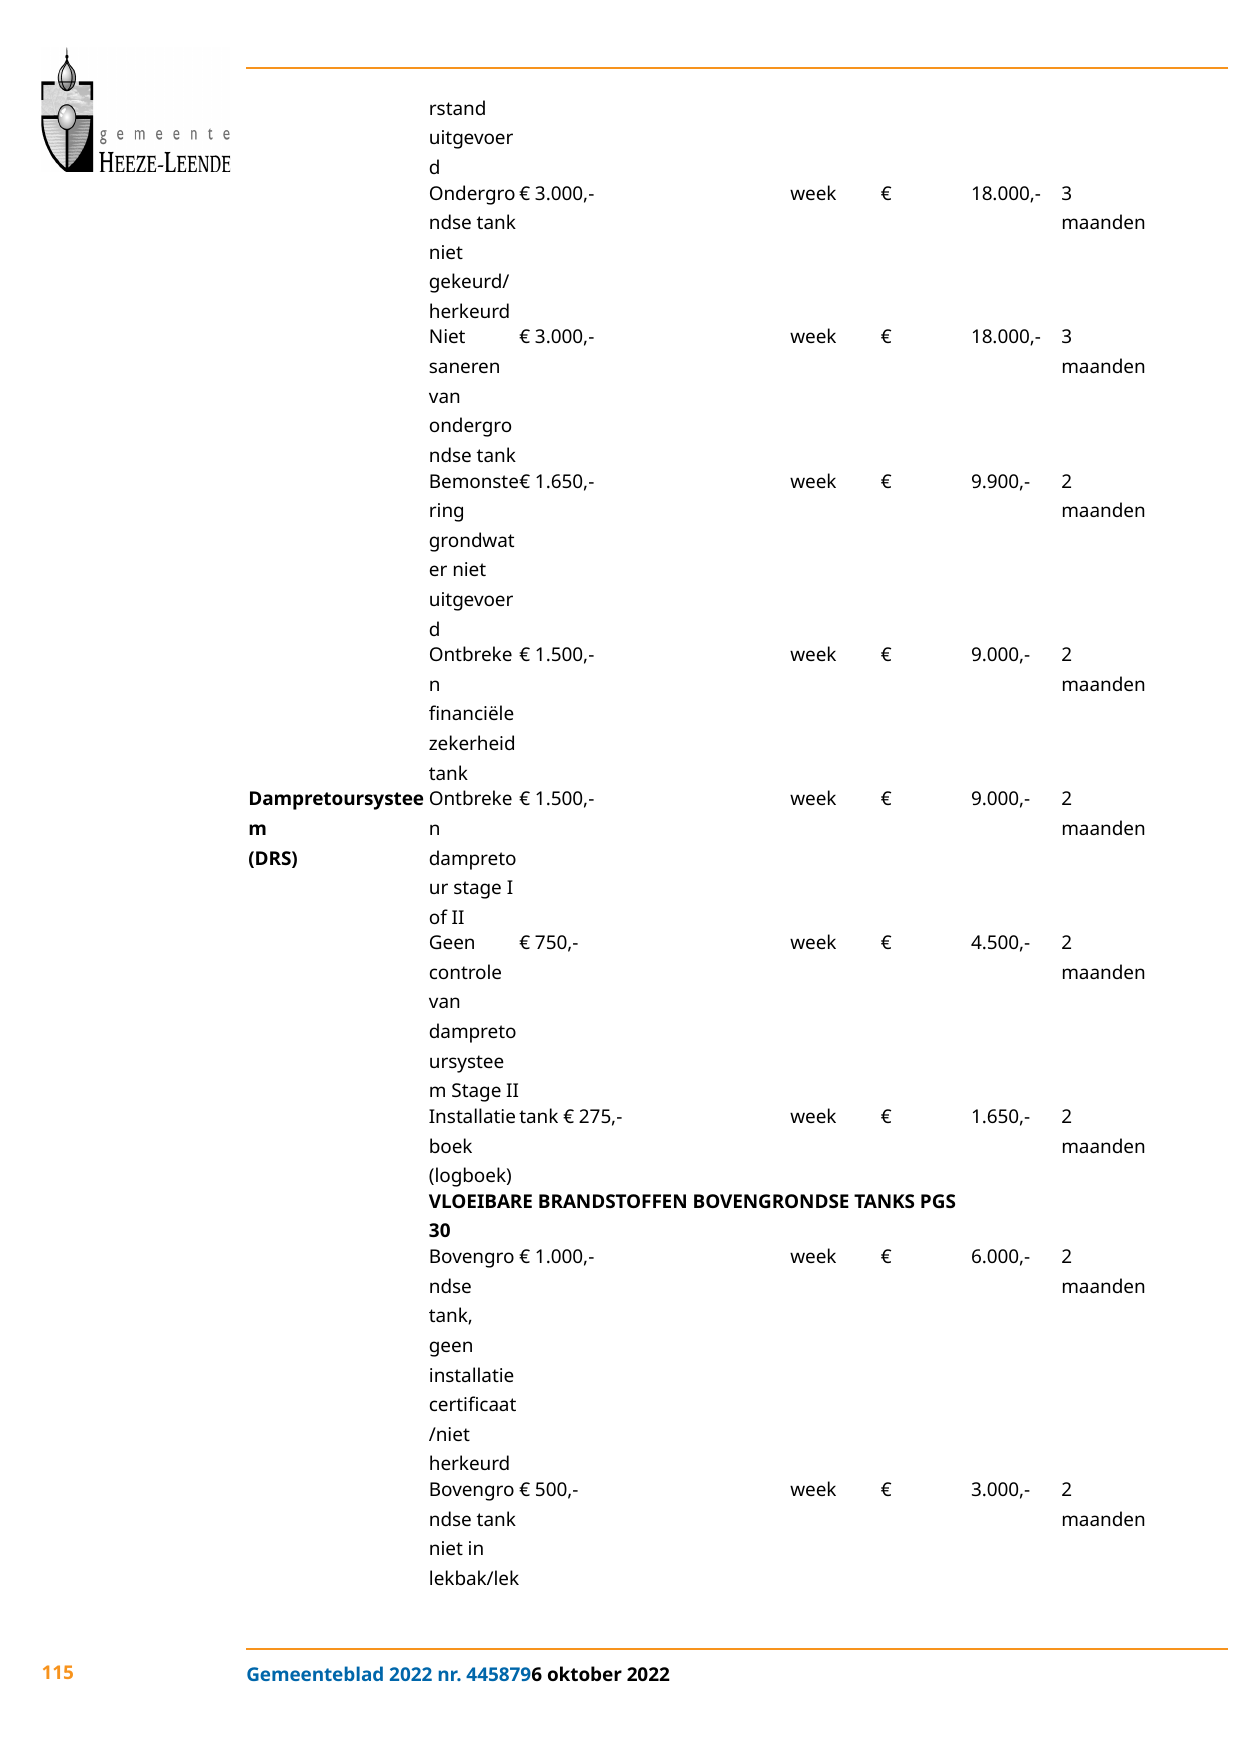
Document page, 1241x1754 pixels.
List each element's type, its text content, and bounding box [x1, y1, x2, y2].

table_cell week [790, 1103, 881, 1188]
table_cell [790, 95, 881, 180]
table_cell 9.000,- [971, 786, 1061, 929]
table_cell [971, 95, 1061, 180]
table_cell 6.000,- [971, 1244, 1061, 1476]
table_cell Ondergrondse tank niet gekeurd/herkeurd [429, 180, 519, 324]
table_cell 2 maanden [1061, 1244, 1152, 1476]
table_cell € [881, 641, 971, 786]
table_cell € [881, 1476, 971, 1591]
table_cell 1.650,- [971, 1103, 1061, 1188]
table_cell Dampretoursysteem (DRS) [248, 786, 429, 1188]
table_cell Niet saneren van ondergrondse tank [429, 324, 519, 468]
table_cell 3.000,- [971, 1476, 1061, 1591]
table_cell [881, 95, 971, 180]
table_cell € 1.500,- [519, 641, 790, 786]
table_cell 2 maanden [1061, 786, 1152, 929]
table_cell € 500,- [519, 1476, 790, 1591]
picture [41, 47, 231, 172]
table_cell 18.000,- [971, 180, 1061, 324]
table_cell Bovengrondse tank, geen installatiecertificaat/niet herkeurd [429, 1244, 519, 1476]
table_cell Bovengrondse tank niet in lekbak/lek [429, 1476, 519, 1591]
table_cell Installatieboek (logboek) [429, 1103, 519, 1188]
table_cell € 1.500,- [519, 786, 790, 929]
table_cell € 1.000,- [519, 1244, 790, 1476]
table_cell 3 maanden [1061, 324, 1152, 468]
table_cell week [790, 468, 881, 641]
table_cell rstand uitgevoerd [429, 95, 519, 180]
table_cell week [790, 1476, 881, 1591]
table_cell € 3.000,- [519, 180, 790, 324]
table_cell € [881, 786, 971, 929]
table_cell 9.000,- [971, 641, 1061, 786]
table_cell week [790, 786, 881, 929]
table_cell Ontbreken financiële zekerheid tank [429, 641, 519, 786]
table_cell [248, 1188, 429, 1243]
table_cell [1061, 95, 1152, 180]
table_cell tank € 275,- [519, 1103, 790, 1188]
table_cell 2 maanden [1061, 641, 1152, 786]
table_cell [248, 95, 429, 786]
table_cell [248, 1244, 429, 1591]
table_cell Geen controle van dampretoursysteem Stage II [429, 930, 519, 1103]
table_cell 3 maanden [1061, 180, 1152, 324]
table_cell week [790, 930, 881, 1103]
table_cell week [790, 180, 881, 324]
table_cell 4.500,- [971, 930, 1061, 1103]
table_cell € [881, 930, 971, 1103]
table_cell 2 maanden [1061, 1103, 1152, 1188]
table_cell [519, 95, 790, 180]
table_cell € 1.650,- [519, 468, 790, 641]
table_cell Bemonstering grondwater niet uitgevoerd [429, 468, 519, 641]
table_cell week [790, 1244, 881, 1476]
table_cell € 750,- [519, 930, 790, 1103]
table_cell [971, 1188, 1152, 1243]
table_cell € 3.000,- [519, 324, 790, 468]
table_cell week [790, 641, 881, 786]
table_cell € [881, 1103, 971, 1188]
table_cell 9.900,- [971, 468, 1061, 641]
table_cell € [881, 468, 971, 641]
table_cell € [881, 1244, 971, 1476]
table_cell VLOEIBARE BRANDSTOFFEN BOVENGRONDSE TANKS PGS 30 [429, 1188, 971, 1243]
table_cell Ontbreken dampretour stage I of II [429, 786, 519, 929]
table_cell € [881, 180, 971, 324]
table_cell 2 maanden [1061, 1476, 1152, 1591]
table_cell 18.000,- [971, 324, 1061, 468]
table_cell week [790, 324, 881, 468]
table_cell 2 maanden [1061, 930, 1152, 1103]
table_cell € [881, 324, 971, 468]
table_cell 2 maanden [1061, 468, 1152, 641]
